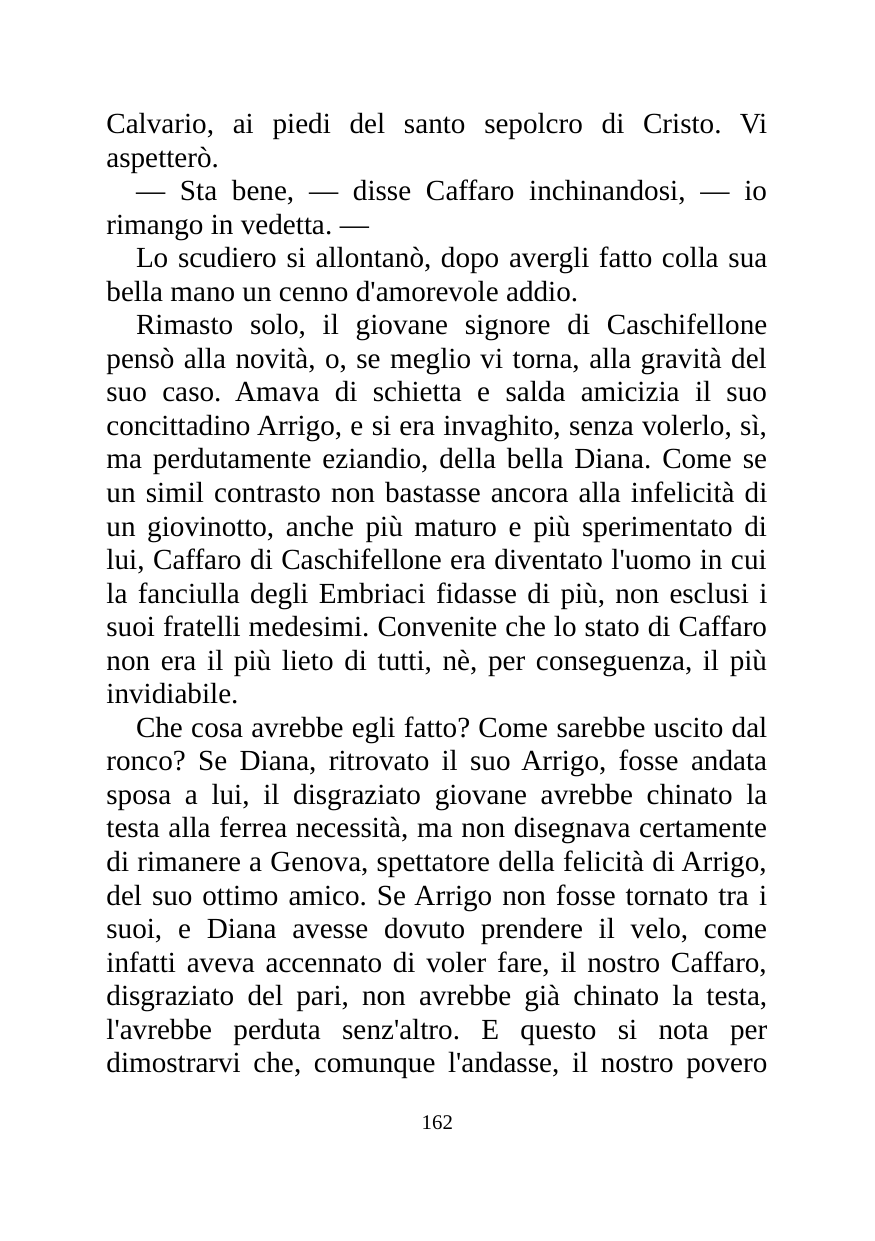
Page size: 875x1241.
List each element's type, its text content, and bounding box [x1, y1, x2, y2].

text Che cosa avrebbe egli fatto? Come sarebbe uscito dal ronco? Se Diana, ritrovato il suo Arrigo, fosse andata sposa a lui, il disgraziato giovane avrebbe chinato la testa alla ferrea necessità, ma non disegnava certamente di rimanere a Genova, spettatore della felicità di Arrigo, del suo ottimo amico. Se Arrigo non fosse tornato tra i suoi, e Diana avesse dovuto prendere il velo, come infatti aveva accennato di voler fare, il nostro Caffaro, disgraziato del pari, non avrebbe già chinato la testa, l'avrebbe perduta senz'altro. E questo si nota per dimostrarvi che, comunque l'andasse, il nostro povero [106, 710, 768, 1079]
text Lo scudiero si allontanò, dopo avergli fatto colla sua bella mano un cenno d'amorevole addio. [106, 240, 768, 307]
text Rimasto solo, il giovane signore di Caschifellone pensò alla novità, o, se meglio vi torna, alla gravità del suo caso. Amava di schietta e salda amicizia il suo concittadino Arrigo, e si era invaghito, senza volerlo, sì, ma perdutamente eziandio, della bella Diana. Come se un simil contrasto non bastasse ancora alla infelicità di un giovinotto, anche più maturo e più sperimentato di lui, Caffaro di Caschifellone era diventato l'uomo in cui la fanciulla degli Embriaci fidasse di più, non esclusi i suoi fratelli medesimi. Convenite che lo stato di Caffaro non era il più lieto di tutti, nè, per conseguenza, il più invidiabile. [106, 307, 768, 710]
text Calvario, ai piedi del santo sepolcro di Cristo. Vi aspetterò. [106, 106, 768, 173]
text — Sta bene, — disse Caffaro inchinandosi, — io rimango in vedetta. — [106, 173, 768, 240]
